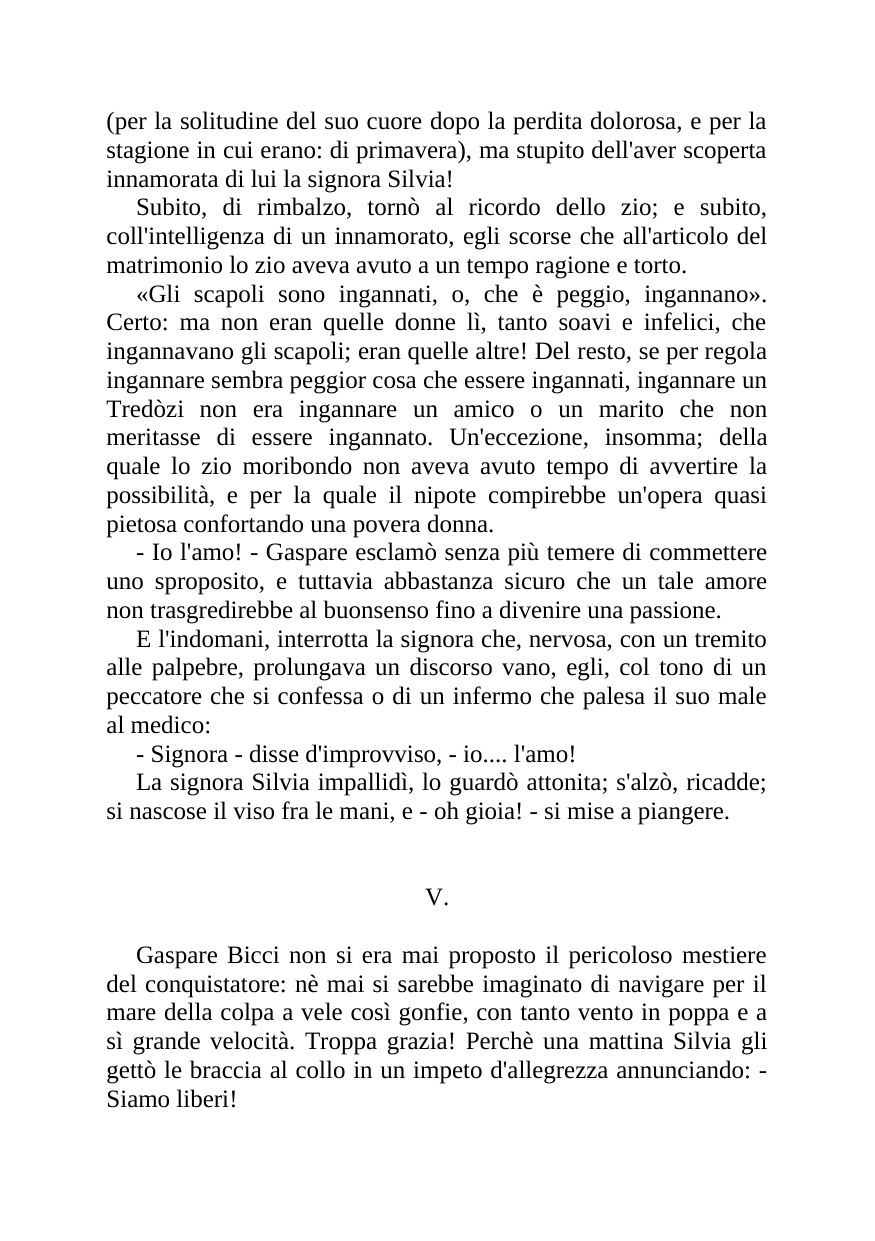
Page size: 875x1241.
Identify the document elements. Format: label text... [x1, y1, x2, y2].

text Gaspare Bicci non si era mai proposto il pericoloso mestiere del conquistatore: nè mai si sarebbe imaginato di navigare per il mare della colpa a vele così gonfie, con tanto vento in poppa e a sì grande velocità. Troppa grazia! Perchè una mattina Silvia gli gettò le braccia al collo in un impeto d'allegrezza annunciando: - Siamo liberi! [106, 940, 768, 1112]
text V. [106, 882, 768, 911]
text E l'indomani, interrotta la signora che, nervosa, con un tremito alle palpebre, prolungava un discorso vano, egli, col tono di un peccatore che si confessa o di un infermo che palesa il suo male al medico: [106, 624, 768, 739]
text La signora Silvia impallidì, lo guardò attonita; s'alzò, ricadde; si nascose il viso fra le mani, e - oh gioia! - si mise a piangere. [106, 767, 768, 825]
text (per la solitudine del suo cuore dopo la perdita dolorosa, e per la stagione in cui erano: di primavera), ma stupito dell'aver scoperta innamorata di lui la signora Silvia! [106, 106, 768, 192]
text Subito, di rimbalzo, tornò al ricordo dello zio; e subito, coll'intelligenza di un innamorato, egli scorse che all'articolo del matrimonio lo zio aveva avuto a un tempo ragione e torto. [106, 192, 768, 279]
text - Signora - disse d'improvviso, - io.... l'amo! [106, 739, 768, 767]
text «Gli scapoli sono ingannati, o, che è peggio, ingannano». Certo: ma non eran quelle donne lì, tanto soavi e infelici, che ingannavano gli scapoli; eran quelle altre! Del resto, se per regola ingannare sembra peggior cosa che essere ingannati, ingannare un Tredòzi non era ingannare un amico o un marito che non meritasse di essere ingannato. Un'eccezione, insomma; della quale lo zio moribondo non aveva avuto tempo di avvertire la possibilità, e per la quale il nipote compirebbe un'opera quasi pietosa confortando una povera donna. [106, 279, 768, 537]
text - Io l'amo! - Gaspare esclamò senza più temere di commettere uno sproposito, e tuttavia abbastanza sicuro che un tale amore non trasgredirebbe al buonsenso fino a divenire una passione. [106, 537, 768, 624]
